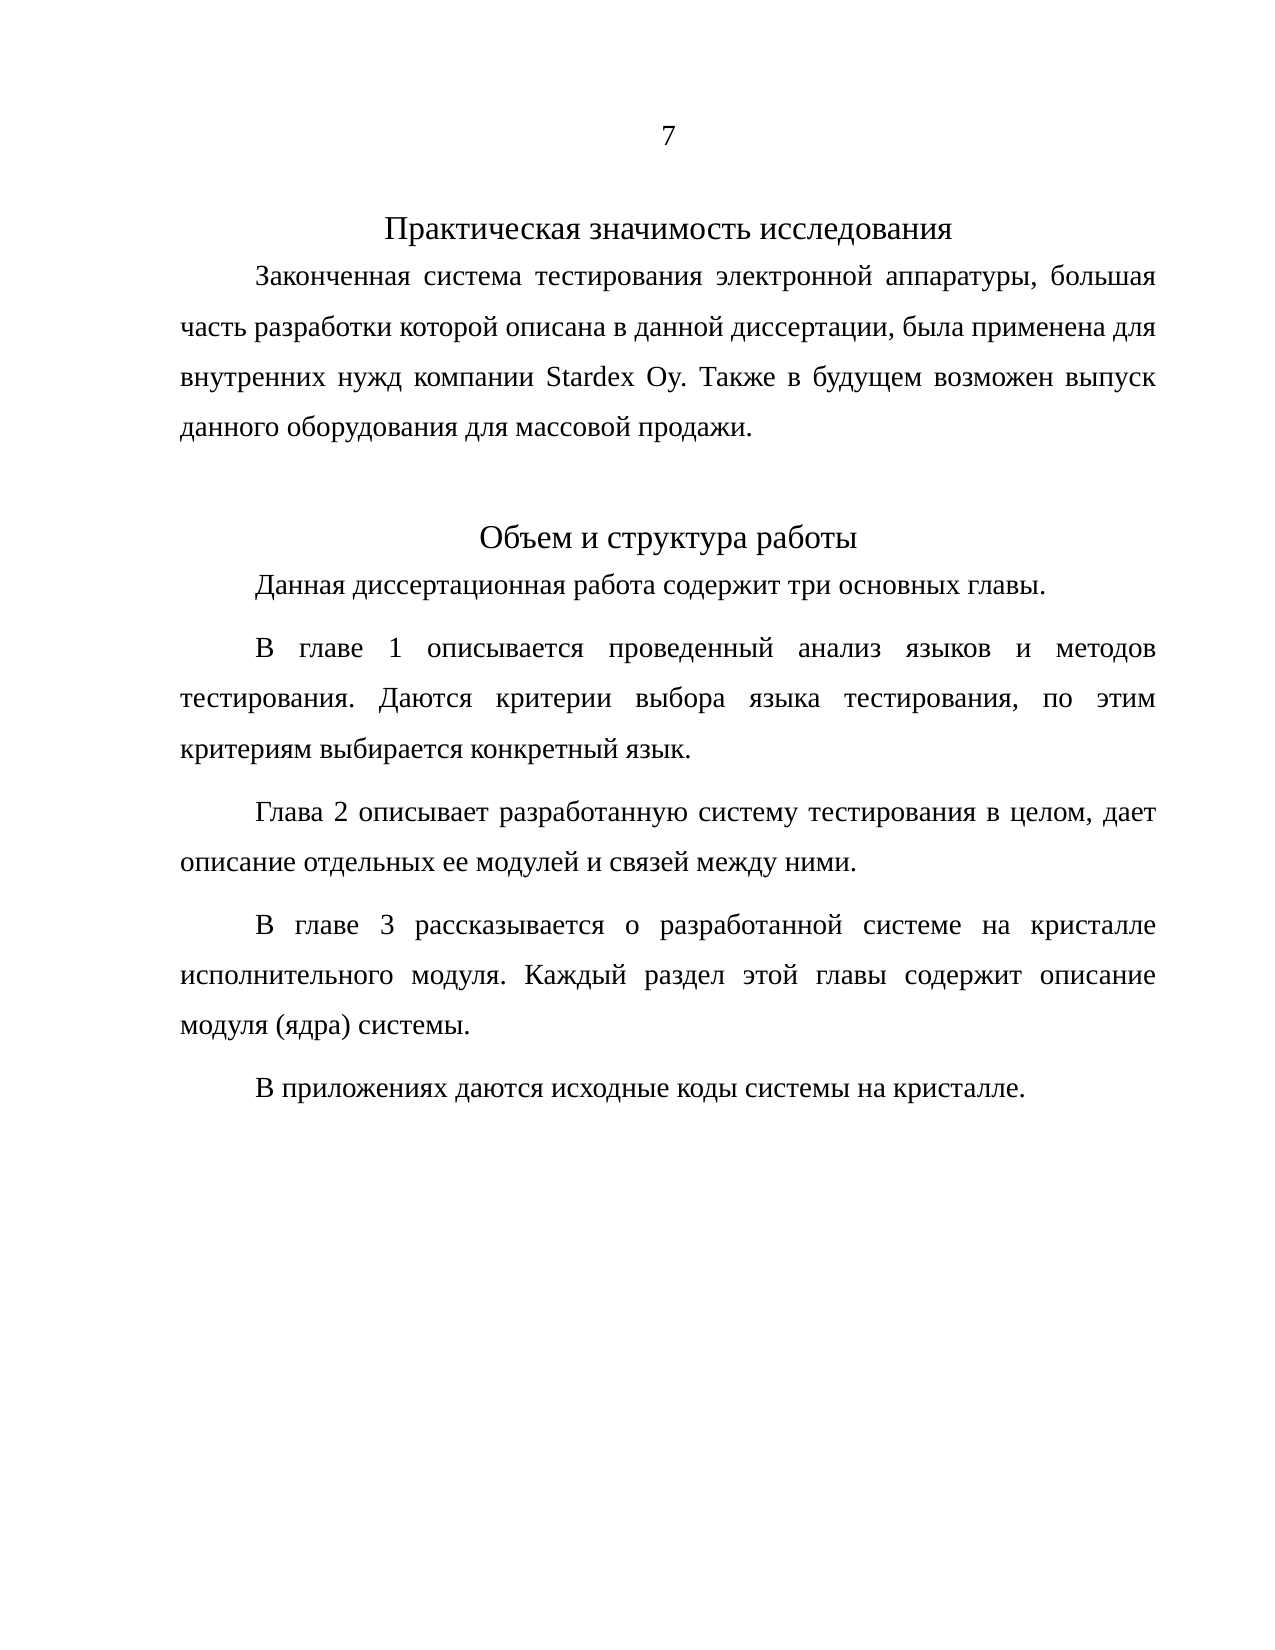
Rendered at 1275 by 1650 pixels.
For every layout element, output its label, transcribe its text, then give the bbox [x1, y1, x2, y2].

text В главе 3 рассказывается о разработанной системе на кристалле исполнительного модуля. Каждый раздел этой главы содержит описание модуля (ядра) системы. [180, 907, 1157, 1041]
text Данная диссертационная работа содержит три основных главы. [180, 567, 1157, 601]
subtitle Практическая значимость исследования [180, 208, 1157, 246]
subtitle Объем и структура работы [180, 517, 1157, 556]
text Глава 2 описывает разработанную систему тестирования в целом, дает описание отдельных ее модулей и связей между ними. [180, 794, 1157, 878]
text В главе 1 описывается проведенный анализ языков и методов тестирования. Даются критерии выбора языка тестирования, по этим критериям выбирается конкретный язык. [180, 630, 1157, 764]
text Законченная система тестирования электронной аппаратуры, большая часть разработки которой описана в данной диссертации, была применена для внутренних нужд компании Stardex Oy. Также в будущем возможен выпуск данного оборудования для массовой продажи. [180, 258, 1157, 443]
text В приложениях даются исходные коды системы на кристалле. [180, 1070, 1157, 1104]
